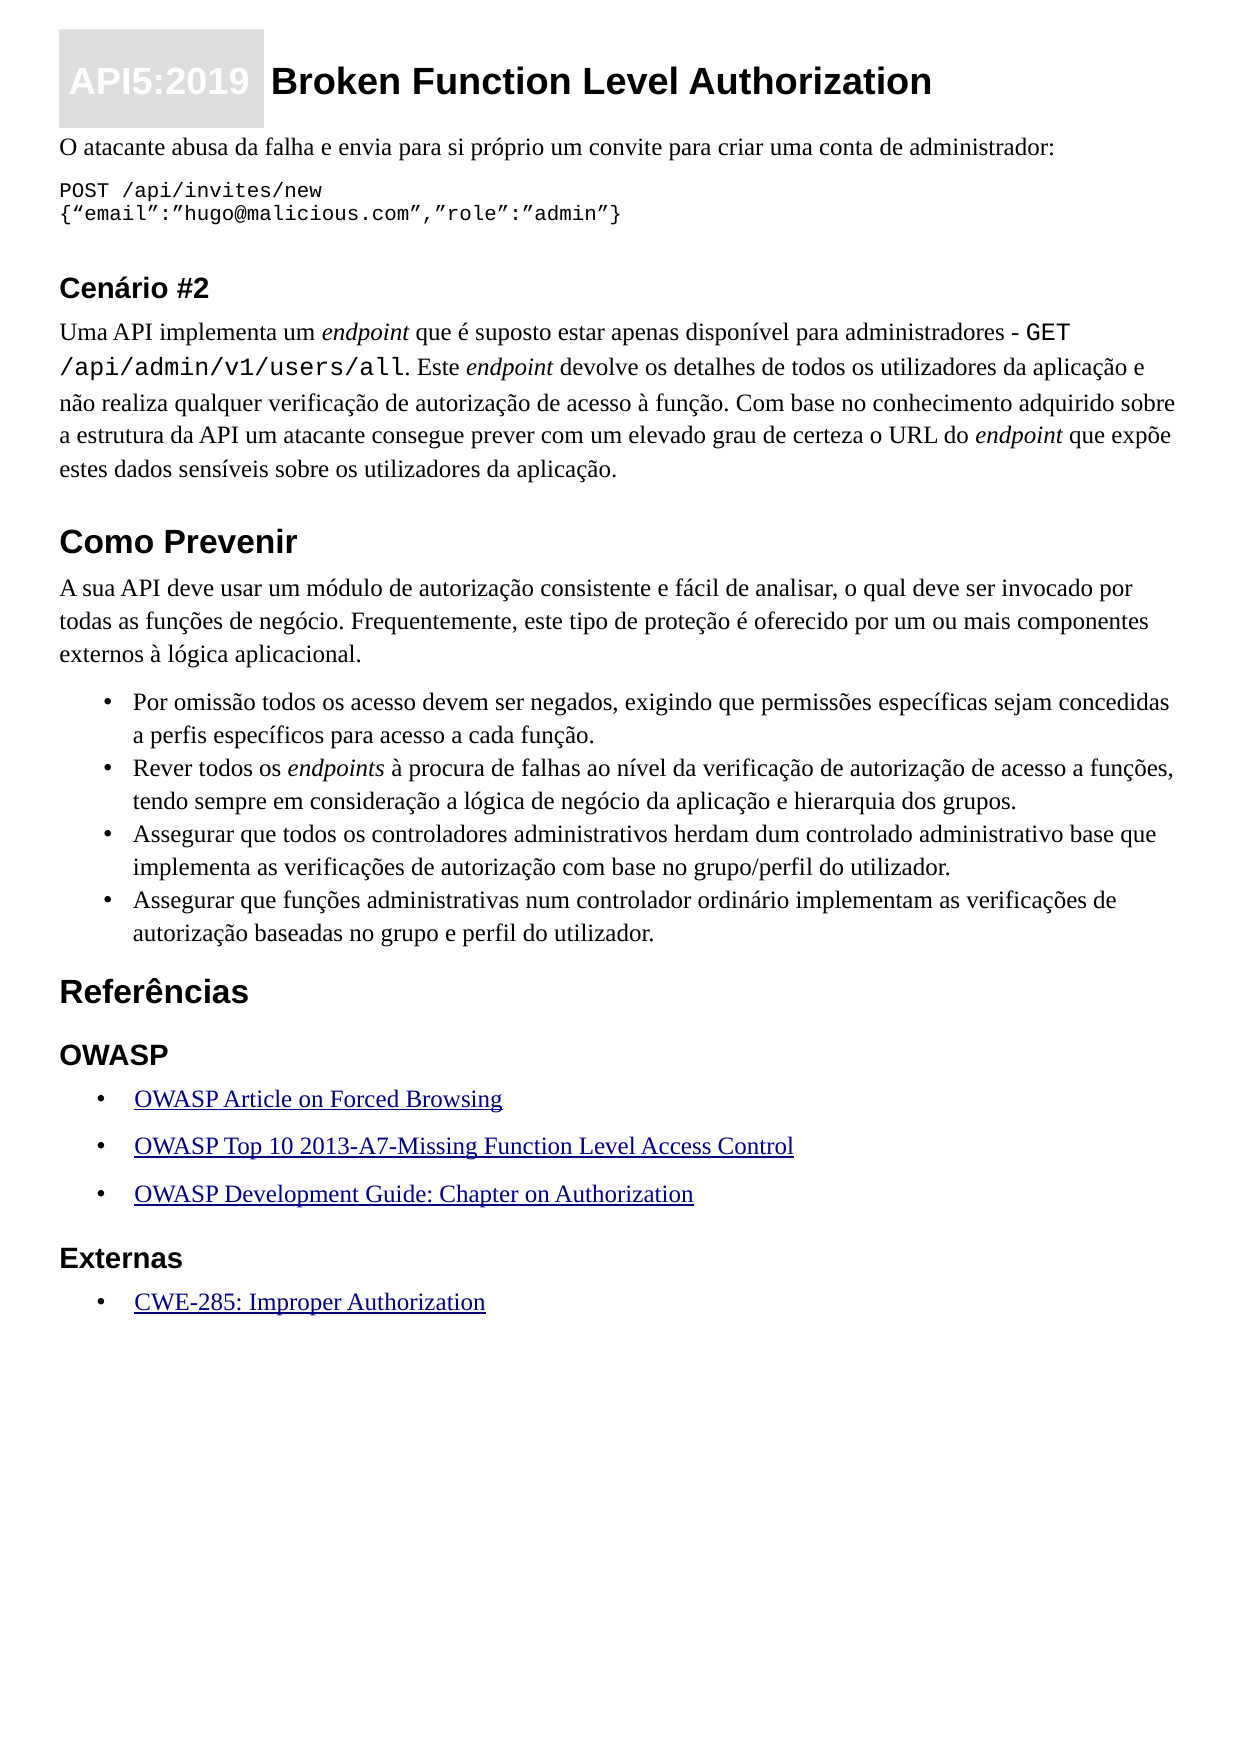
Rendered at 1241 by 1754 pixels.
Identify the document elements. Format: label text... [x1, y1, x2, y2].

subtitle Cenário #2 [59, 271, 1181, 305]
subtitle Como Prevenir [59, 522, 1181, 561]
list Rever todos os endpoints à procura de falhas ao nível da verificação de autorização de acesso a funções, tendo sempre em consideração a lógica de negócio da aplicação e hierarquia dos grupos. [103, 753, 1181, 815]
list OWASP Top 10 2013-A7-Missing Function Level Access Control [97, 1131, 1181, 1160]
list OWASP Development Guide: Chapter on Authorization [97, 1179, 1181, 1208]
text Uma API implementa um endpoint que é suposto estar apenas disponível para administradores - GET /api/admin/v1/users/all. Este endpoint devolve os detalhes de todos os utilizadores da aplicação e não realiza qualquer verificação de autorização de acesso à função. Com base no conhecimento adquirido sobre a estrutura da API um atacante consegue prever com um elevado grau de certeza o URL do endpoint que expõe estes dados sensíveis sobre os utilizadores da aplicação. [59, 317, 1181, 482]
text {“email”:”hugo@malicious.com”,”role”:”admin”} [59, 203, 1181, 227]
list Assegurar que funções administrativas num controlador ordinário implementam as verificações de autorização baseadas no grupo e perfil do utilizador. [103, 885, 1181, 947]
list OWASP Article on Forced Browsing [97, 1084, 1181, 1113]
list Por omissão todos os acesso devem ser negados, exigindo que permissões específicas sejam concedidas a perfis específicos para acesso a cada função. [103, 687, 1181, 749]
text POST /api/invites/new [59, 180, 1181, 203]
subtitle Referências [59, 972, 1181, 1011]
subtitle Externas [59, 1241, 1181, 1275]
subtitle OWASP [59, 1038, 1181, 1071]
list CWE-285: Improper Authorization [97, 1287, 1181, 1316]
text A sua API deve usar um módulo de autorização consistente e fácil de analisar, o qual deve ser invocado por todas as funções de negócio. Frequentemente, este tipo de proteção é oferecido por um ou mais componentes externos à lógica aplicacional. [59, 573, 1181, 668]
list Assegurar que todos os controladores administrativos herdam dum controlado administrativo base que implementa as verificações de autorização com base no grupo/perfil do utilizador. [103, 819, 1181, 881]
